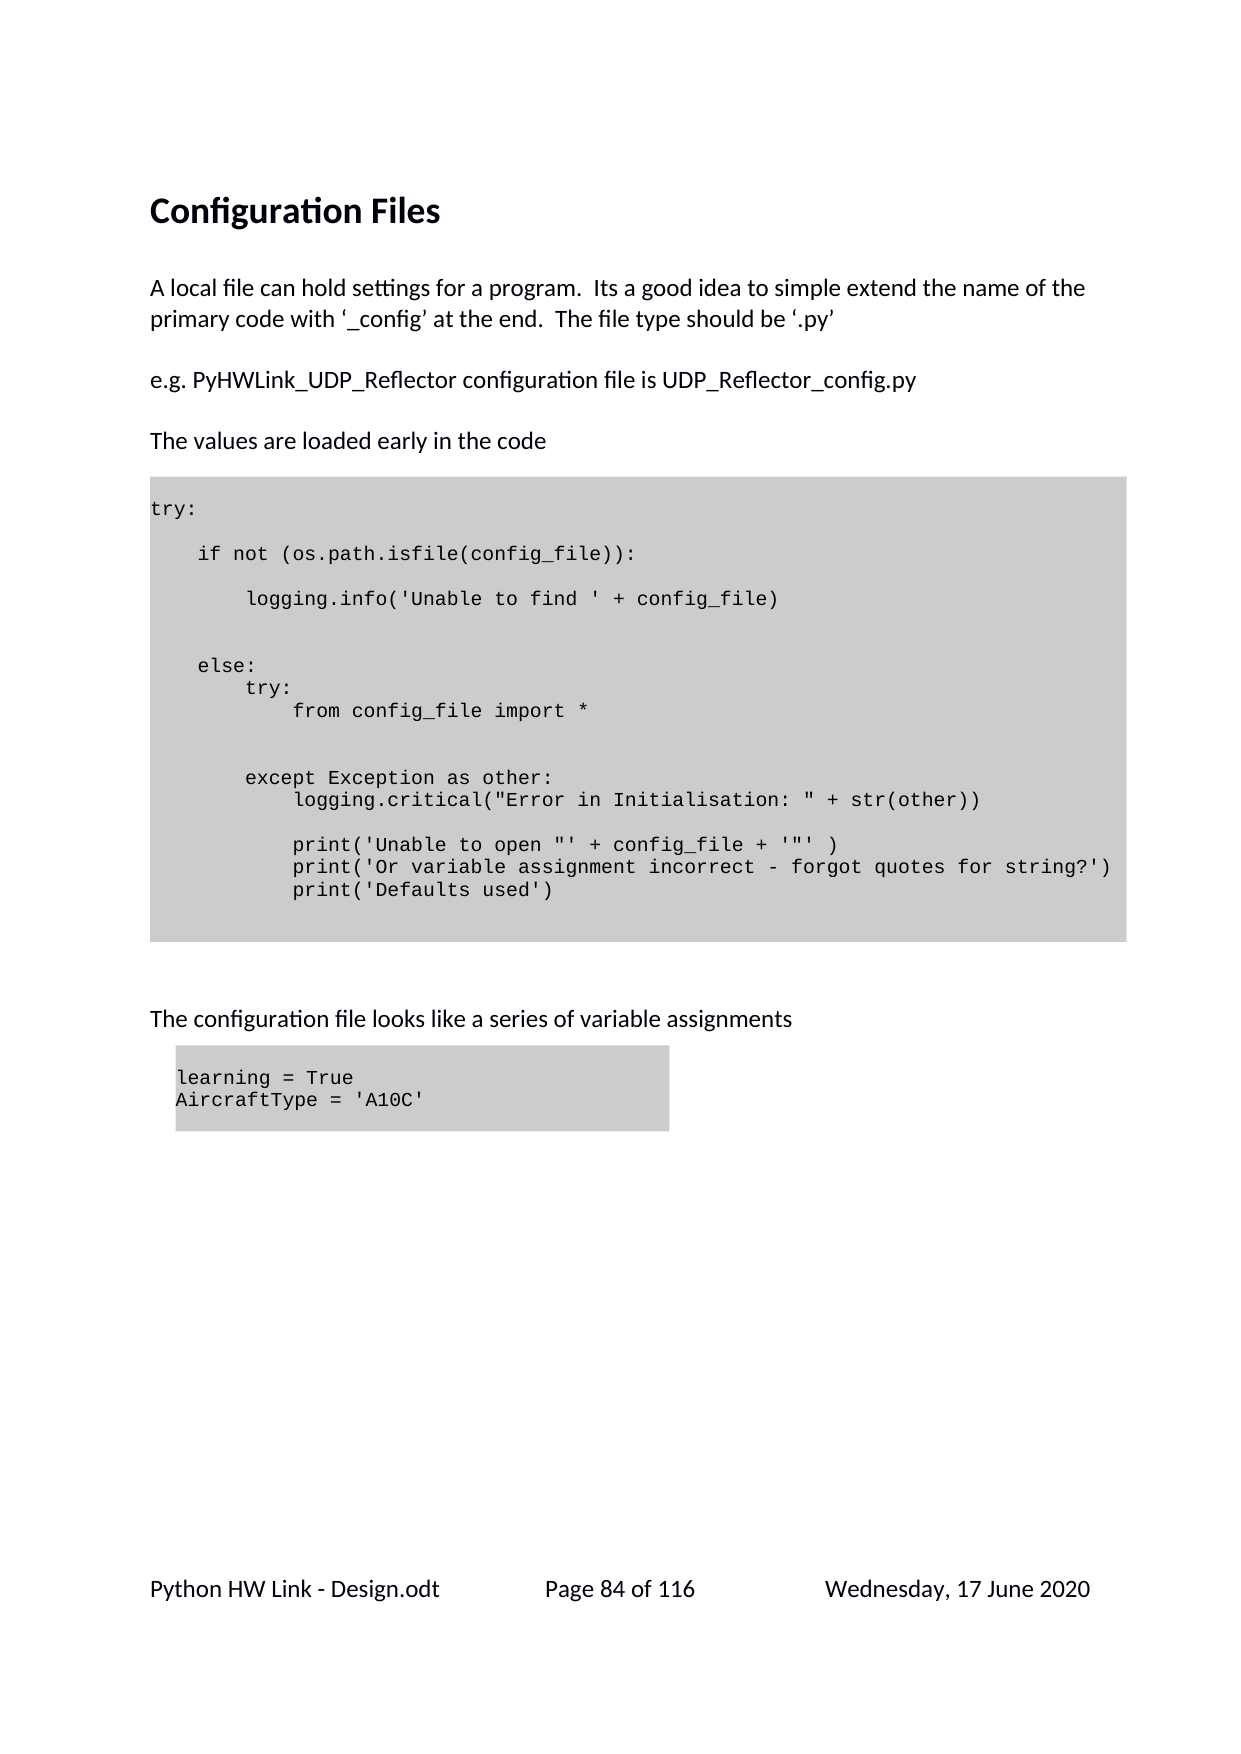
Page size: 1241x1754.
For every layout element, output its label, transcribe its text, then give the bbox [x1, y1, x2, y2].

text e.g. PyHWLink_UDP_Reflector configuration file is UDP_Reflector_config.py [150, 364, 1090, 394]
text The configuration file looks like a series of variable assignments [150, 1003, 1090, 1034]
text The values are loaded early in the code [150, 425, 1090, 455]
subtitle Configuration Files [150, 187, 1090, 233]
text A local file can hold settings for a program. Its a good idea to simple extend the name of the primary code with ‘_config’ at the end. The file type should be ‘.py’ [150, 272, 1090, 333]
